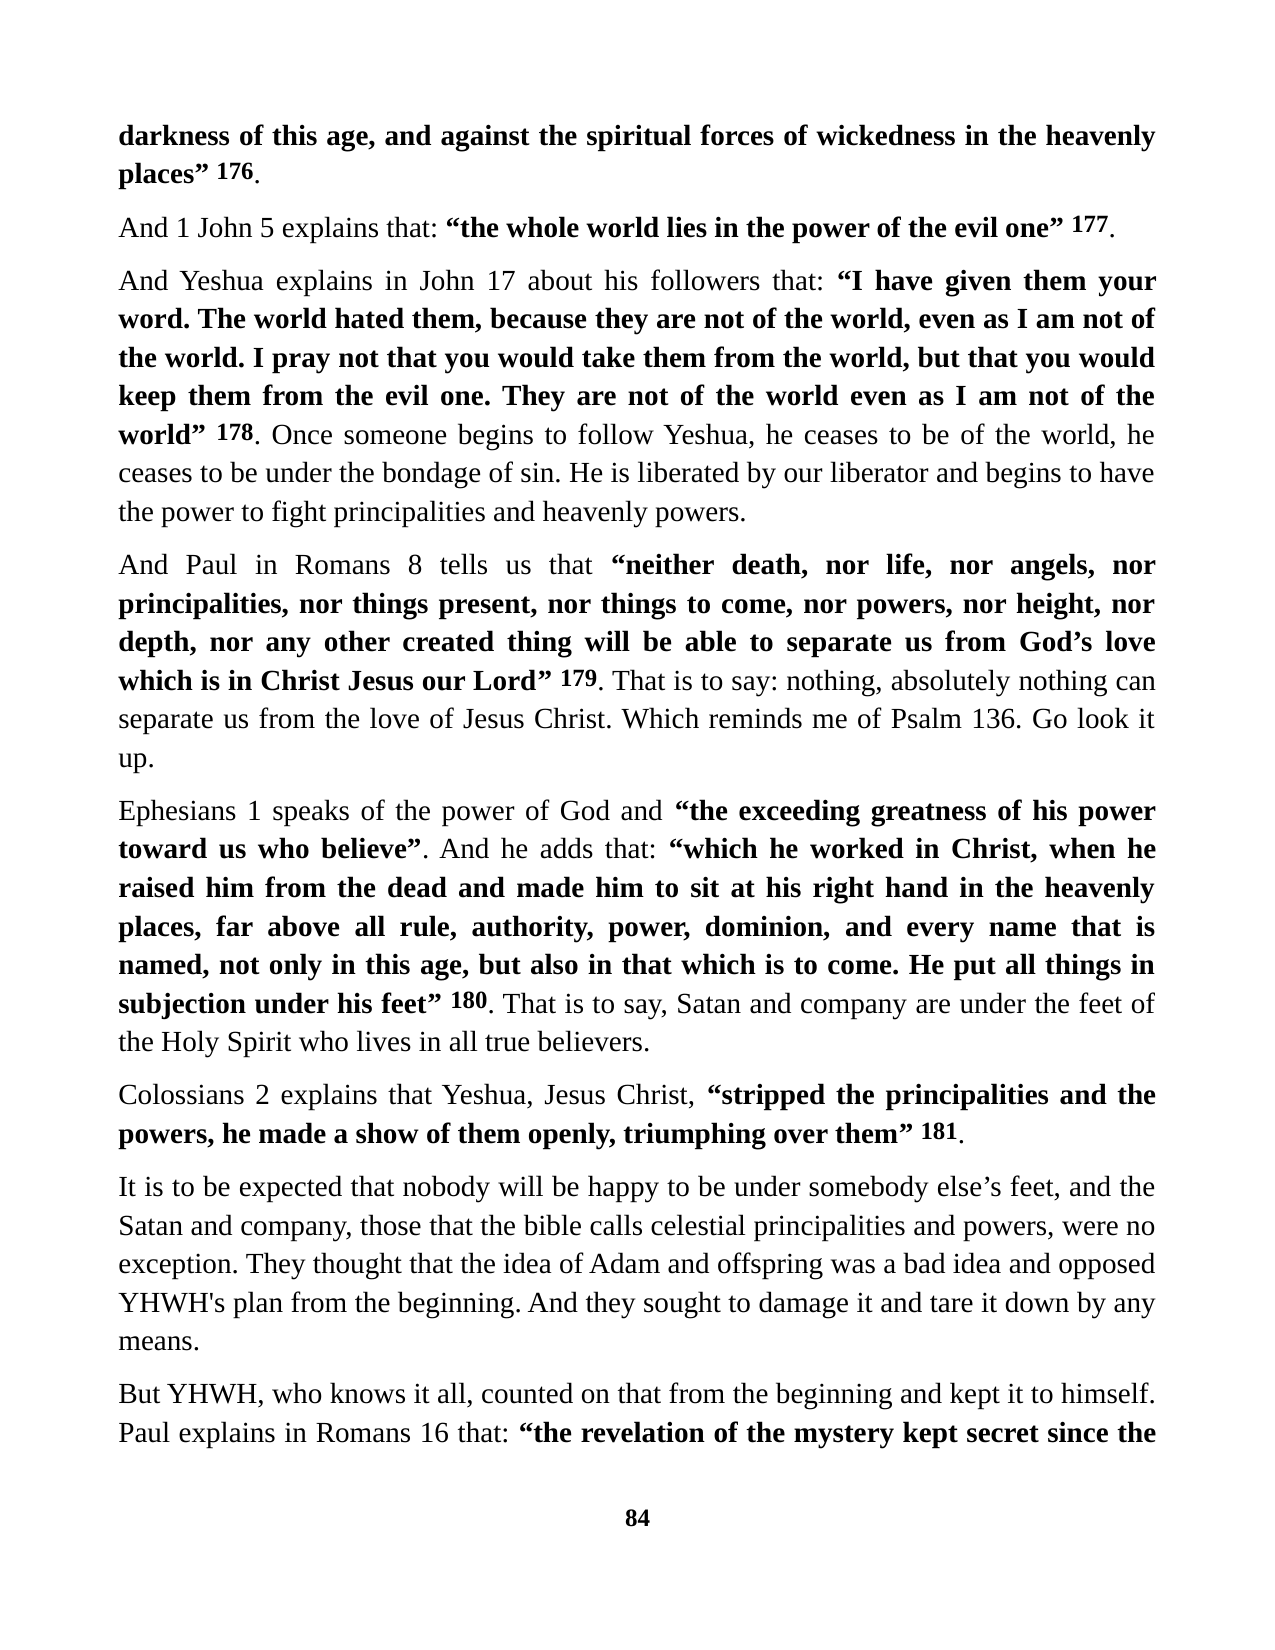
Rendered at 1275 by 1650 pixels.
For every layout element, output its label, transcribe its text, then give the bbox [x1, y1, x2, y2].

text And Yeshua explains in John 17 about his followers that: “I have given them your word. The world hated them, because they are not of the world, even as I am not of the world. I pray not that you would take them from the world, but that you would keep them from the evil one. They are not of the world even as I am not of the world” . Once someone begins to follow Yeshua, he ceases to be of the world, he ceases to be under the bondage of sin. He is liberated by our liberator and begins to have the power to fight principalities and heavenly powers. [118, 263, 1157, 528]
text And 1 John 5 explains that: “the whole world lies in the power of the evil one” . [118, 210, 1157, 243]
text And Paul in Romans 8 tells us that “neither death, nor life, nor angels, nor principalities, nor things present, nor things to come, nor powers, nor height, nor depth, nor any other created thing will be able to separate us from God’s love which is in Christ Jesus our Lord” . That is to say: nothing, absolutely nothing can separate us from the love of Jesus Christ. Which reminds me of Psalm 136. Go look it up. [118, 547, 1157, 773]
text darkness of this age, and against the spiritual forces of wickedness in the heavenly places” . [118, 118, 1157, 190]
text But YHWH, who knows it all, counted on that from the beginning and kept it to himself. Paul explains in Romans 16 that: “the revelation of the mystery kept secret since the [118, 1376, 1157, 1448]
text Colossians 2 explains that Yeshua, Jesus Christ, “stripped the principalities and the powers, he made a show of them openly, triumphing over them” . [118, 1077, 1157, 1149]
text It is to be expected that nobody will be happy to be under somebody else’s feet, and the Satan and company, those that the bible calls celestial principalities and powers, were no exception. They thought that the idea of Adam and offspring was a bad idea and opposed YHWH's plan from the beginning. And they sought to damage it and tare it down by any means. [118, 1169, 1157, 1357]
text Ephesians 1 speaks of the power of God and “the exceeding greatness of his power toward us who believe”. And he adds that: “which he worked in Christ, when he raised him from the dead and made him to sit at his right hand in the heavenly places, far above all rule, authority, power, dominion, and every name that is named, not only in this age, but also in that which is to come. He put all things in subjection under his feet” . That is to say, Satan and company are under the feet of the Holy Spirit who lives in all true believers. [118, 793, 1157, 1058]
